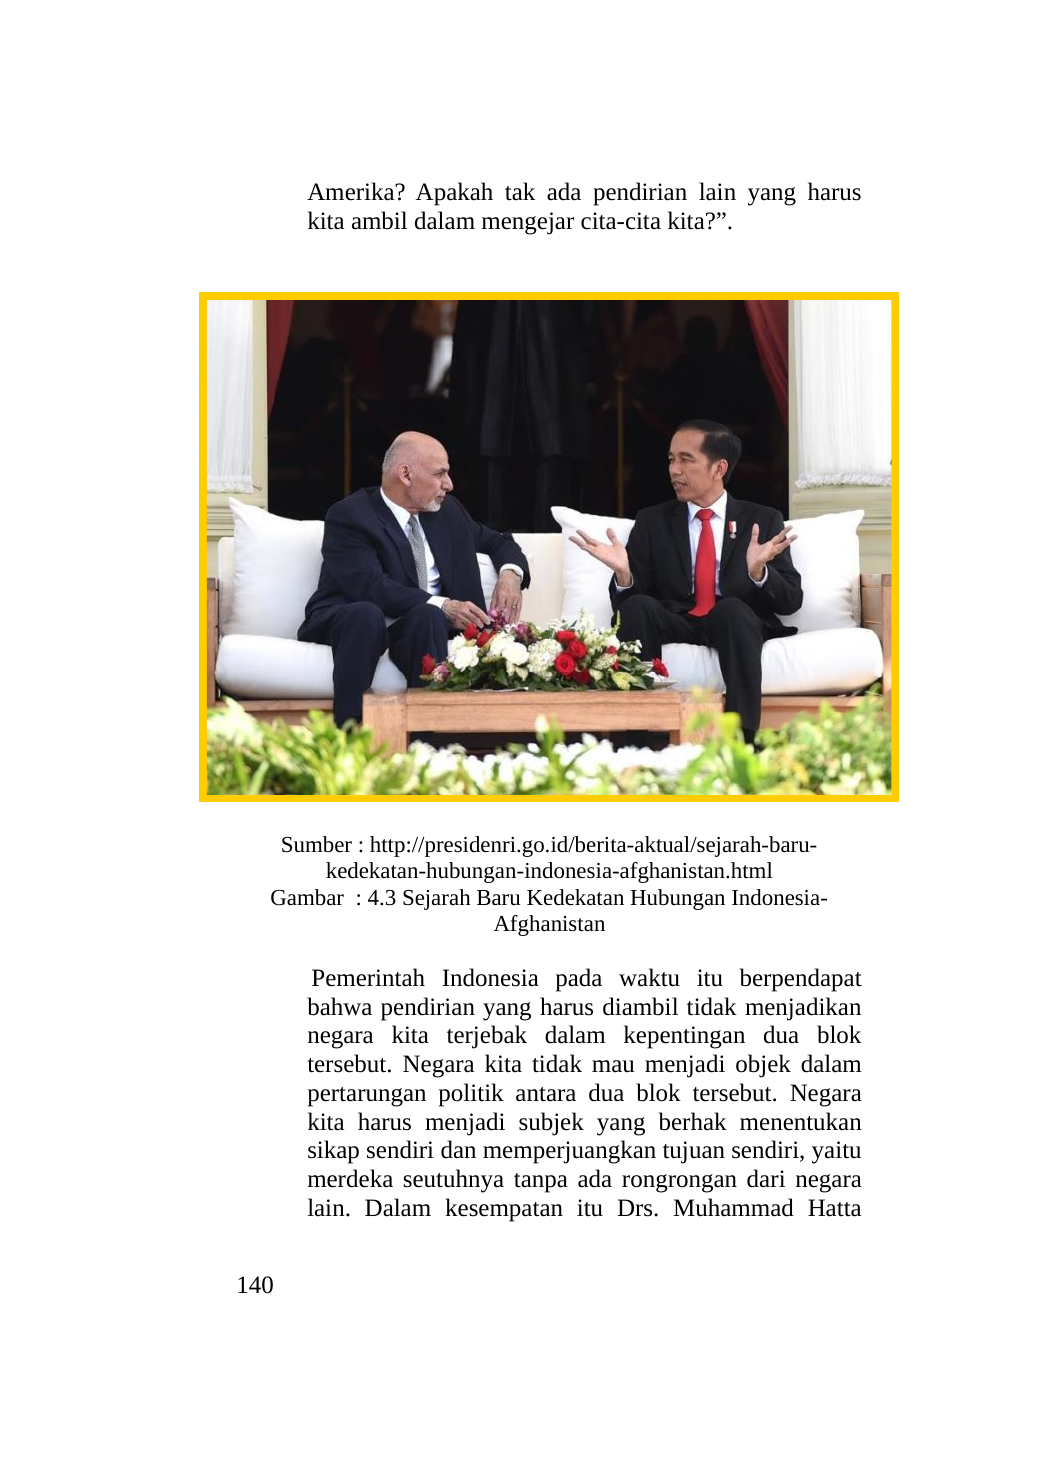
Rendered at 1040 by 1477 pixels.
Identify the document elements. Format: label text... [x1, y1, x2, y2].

text Pemerintah Indonesia pada waktu itu berpendapat bahwa pendirian yang harus diambil tidak menjadikan negara kita terjebak dalam kepentingan dua blok tersebut. Negara kita tidak mau menjadi objek dalam pertarungan politik antara dua blok tersebut. Negara kita harus menjadi subjek yang berhak menentukan sikap sendiri dan memperjuangkan tujuan sendiri, yaitu merdeka seutuhnya tanpa ada rongrongan dari negara lain. Dalam kesempatan itu Drs. Muhammad Hatta [307, 963, 862, 1222]
text Amerika? Apakah tak ada pendirian lain yang harus kita ambil dalam mengejar cita-cita kita?”. [307, 177, 862, 235]
picture [206, 300, 892, 795]
text Gambar : 4.3 Sejarah Baru Kedekatan Hubungan Indonesia-Afghanistan [236, 884, 862, 937]
text Sumber : http://presidenri.go.id/berita-aktual/sejarah-baru-kedekatan-hubungan-indonesia-afghanistan.html [236, 831, 862, 884]
